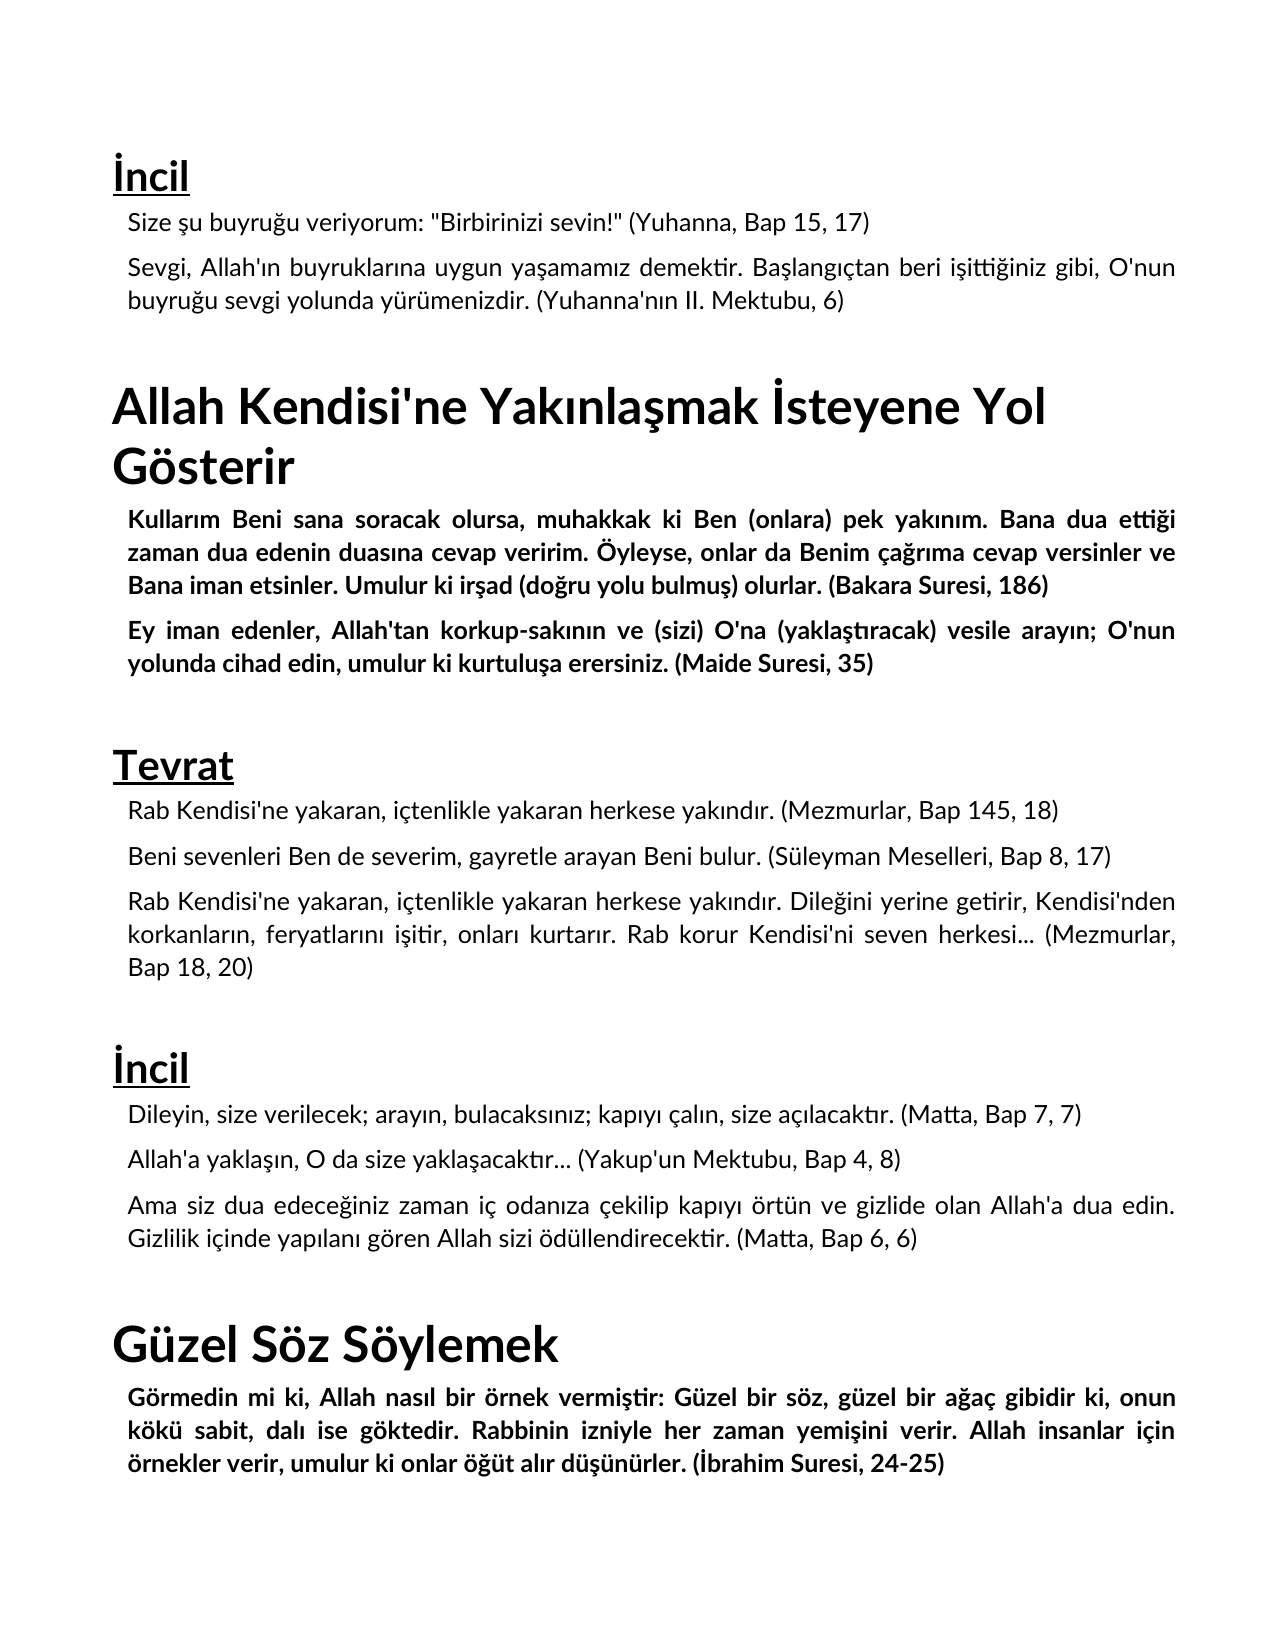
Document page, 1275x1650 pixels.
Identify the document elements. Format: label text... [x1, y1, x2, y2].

subtitle Allah Kendisi'ne Yakınlaşmak İsteyene Yol Gösterir [112, 375, 1200, 495]
subtitle İncil [112, 1042, 1200, 1092]
text Allah'a yaklaşın, O da size yaklaşacaktır... (Yakup'un Mektubu, Bap 4, 8) [127, 1144, 1177, 1174]
text Ey iman edenler, Allah'tan korkup-sakının ve (sizi) O'na (yaklaştıracak) vesile arayın; O'nun yolunda cihad edin, umulur ki kurtuluşa erersiniz. (Maide Suresi, 35) [127, 615, 1177, 678]
text Size şu buyruğu veriyorum: "Birbirinizi sevin!" (Yuhanna, Bap 15, 17) [127, 206, 1177, 236]
subtitle İncil [112, 150, 1200, 200]
text Görmedin mi ki, Allah nasıl bir örnek vermiştir: Güzel bir söz, güzel bir ağaç gibidir ki, onun kökü sabit, dalı ise göktedir. Rabbinin izniyle her zaman yemişini verir. Allah insanlar için örnekler verir, umulur ki onlar öğüt alır düşünürler. (İbrahim Suresi, 24-25) [127, 1382, 1177, 1477]
text Beni sevenleri Ben de severim, gayretle arayan Beni bulur. (Süleyman Meselleri, Bap 8, 17) [127, 840, 1177, 870]
text Ama siz dua edeceğiniz zaman iç odanıza çekilip kapıyı örtün ve gizlide olan Allah'a dua edin. Gizlilik içinde yapılanı gören Allah sizi ödüllendirecektir. (Matta, Bap 6, 6) [127, 1189, 1177, 1252]
text Sevgi, Allah'ın buyruklarına uygun yaşamamız demektir. Başlangıçtan beri işittiğiniz gibi, O'nun buyruğu sevgi yolunda yürümenizdir. (Yuhanna'nın II. Mektubu, 6) [127, 252, 1177, 314]
text Rab Kendisi'ne yakaran, içtenlikle yakaran herkese yakındır. (Mezmurlar, Bap 145, 18) [127, 795, 1177, 825]
text Dileyin, size verilecek; arayın, bulacaksınız; kapıyı çalın, size açılacaktır. (Matta, Bap 7, 7) [127, 1099, 1177, 1129]
subtitle Tevrat [112, 739, 1200, 789]
subtitle Güzel Söz Söylemek [112, 1313, 1200, 1373]
text Rab Kendisi'ne yakaran, içtenlikle yakaran herkese yakındır. Dileğini yerine getirir, Kendisi'nden korkanların, feryatlarını işitir, onları kurtarır. Rab korur Kendisi'ni seven herkesi... (Mezmurlar, Bap 18, 20) [127, 886, 1177, 982]
text Kullarım Beni sana soracak olursa, muhakkak ki Ben (onlara) pek yakınım. Bana dua ettiği zaman dua edenin duasına cevap veririm. Öyleyse, onlar da Benim çağrıma cevap versinler ve Bana iman etsinler. Umulur ki irşad (doğru yolu bulmuş) olurlar. (Bakara Suresi, 186) [127, 504, 1177, 599]
